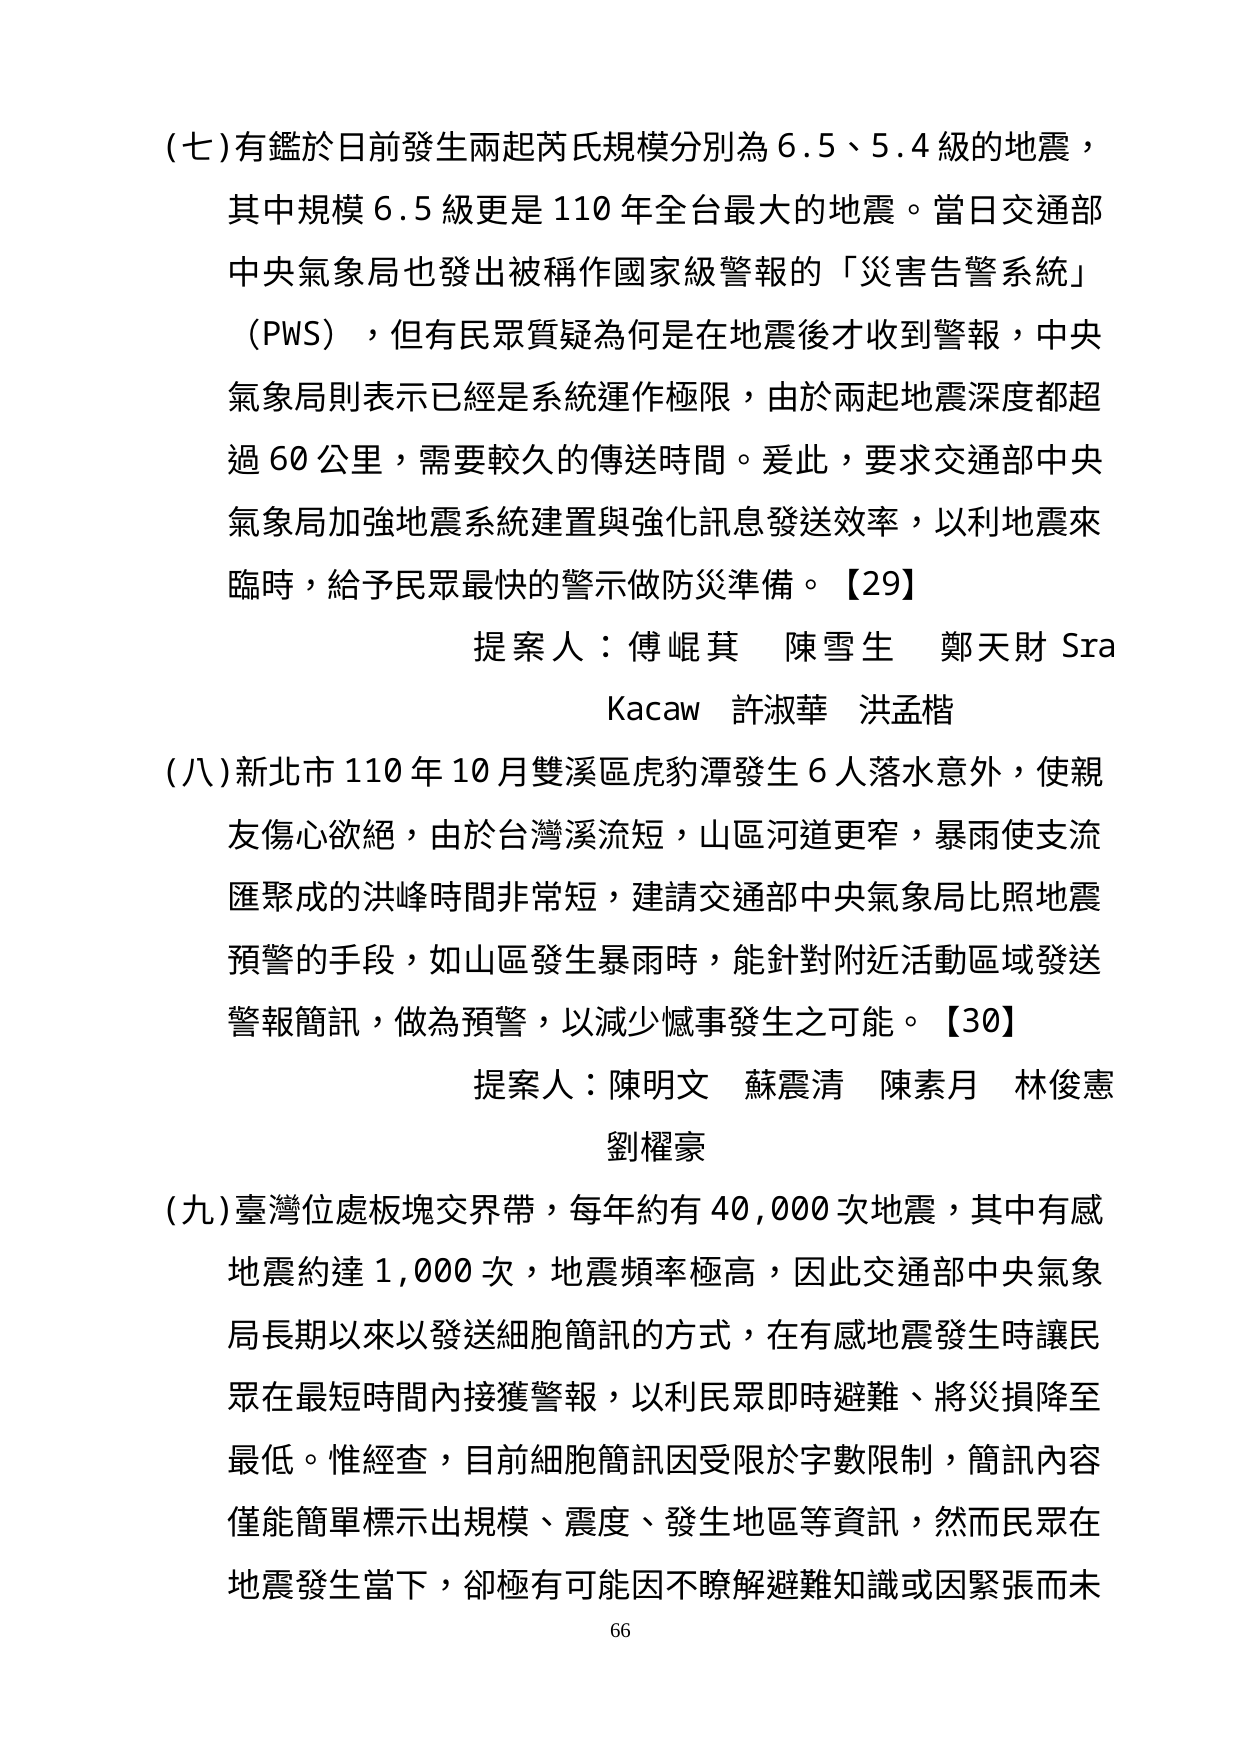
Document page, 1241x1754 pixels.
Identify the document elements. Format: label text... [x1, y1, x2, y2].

text (八)新北市110年10月雙溪區虎豹潭發生6人落水意外，使親友傷心欲絕，由於台灣溪流短，山區河道更窄，暴雨使支流匯聚成的洪峰時間非常短，建請交通部中央氣象局比照地震預警的手段，如山區發生暴雨時，能針對附近活動區域發送警報簡訊，做為預警，以減少憾事發生之可能。【30】 [161, 728, 1104, 1041]
text 提案人：傅崐萁 陳雪生 鄭天財Sra Kacaw 許淑華 洪孟楷 [473, 603, 1117, 728]
text (九)臺灣位處板塊交界帶，每年約有40,000次地震，其中有感地震約達1,000次，地震頻率極高，因此交通部中央氣象局長期以來以發送細胞簡訊的方式，在有感地震發生時讓民眾在最短時間內接獲警報，以利民眾即時避難、將災損降至最低。惟經查，目前細胞簡訊因受限於字數限制，簡訊內容僅能簡單標示出規模、震度、發生地區等資訊，然而民眾在地震發生當下，卻極有可能因不瞭解避難知識或因緊張而未 [161, 1166, 1104, 1603]
text (七)有鑑於日前發生兩起芮氏規模分別為6.5、5.4級的地震，其中規模6.5級更是110年全台最大的地震。當日交通部中央氣象局也發出被稱作國家級警報的「災害告警系統」（PWS），但有民眾質疑為何是在地震後才收到警報，中央氣象局則表示已經是系統運作極限，由於兩起地震深度都超過60公里，需要較久的傳送時間。爰此，要求交通部中央氣象局加強地震系統建置與強化訊息發送效率，以利地震來臨時，給予民眾最快的警示做防災準備。【29】 [161, 103, 1104, 603]
text 提案人：陳明文 蘇震清 陳素月 林俊憲 劉櫂豪 [473, 1041, 1117, 1166]
